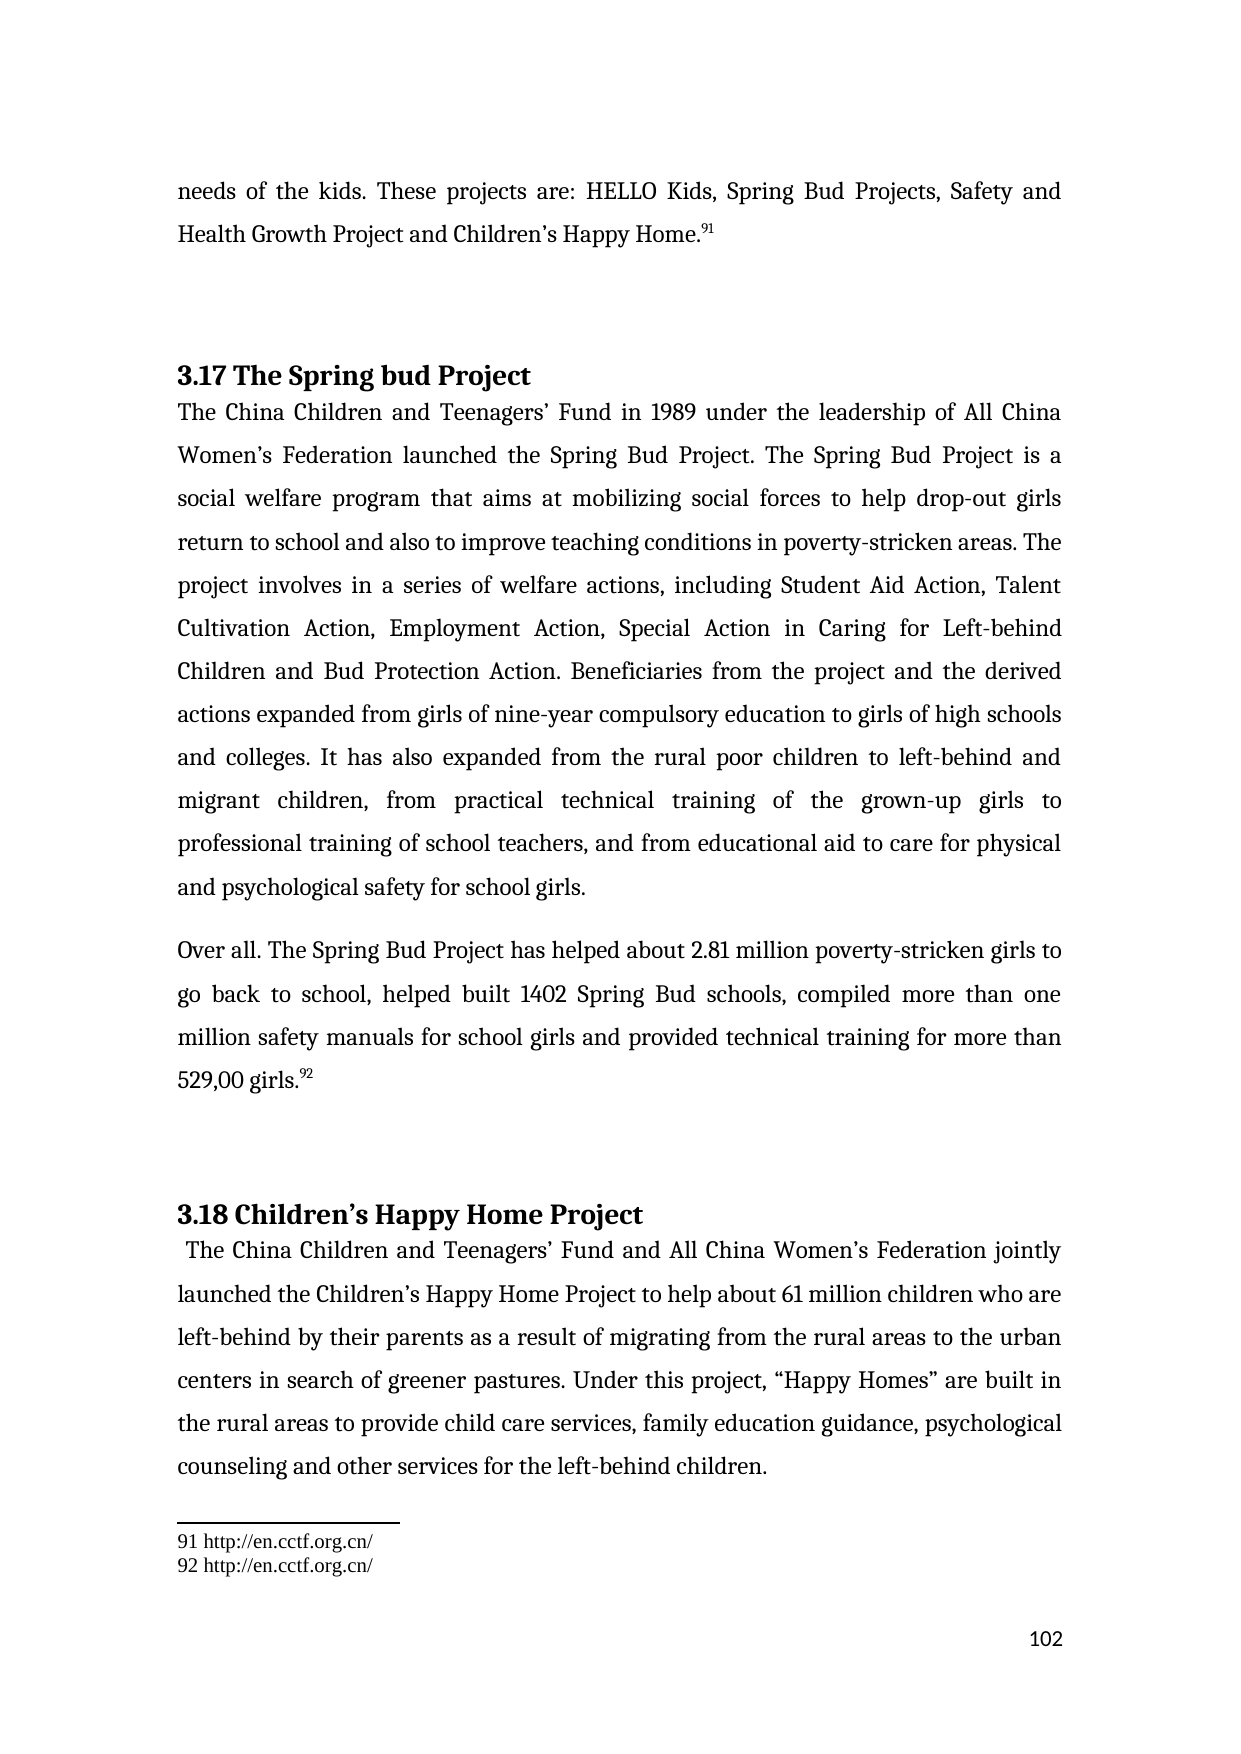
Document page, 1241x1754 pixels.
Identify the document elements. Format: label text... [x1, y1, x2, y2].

subtitle 3.18 Children’s Happy Home Project [177, 1198, 1063, 1231]
text The China Children and Teenagers’ Fund and All China Women’s Federation jointly launched the Children’s Happy Home Project to help about 61 million children who are left-behind by their parents as a result of migrating from the rural areas to the urban centers in search of greener pastures. Under this project, “Happy Homes” are built in the rural areas to provide child care services, family education guidance, psychological counseling and other services for the left-behind children. [177, 1236, 1063, 1481]
text needs of the kids. These projects are: HELLO Kids, Spring Bud Projects, Safety and Health Growth Project and Children’s Happy Home. [177, 177, 1063, 249]
subtitle 3.17 The Spring bud Project [177, 359, 1063, 393]
text http://en.cctf.org.cn/ [177, 1529, 1063, 1553]
text http://en.cctf.org.cn/ [177, 1553, 1063, 1577]
text Over all. The Spring Bud Project has helped about 2.81 million poverty-stricken girls to go back to school, helped built 1402 Spring Bud schools, compiled more than one million safety manuals for school girls and provided technical training for more than 529,00 girls. [177, 936, 1063, 1094]
text The China Children and Teenagers’ Fund in 1989 under the leadership of All China Women’s Federation launched the Spring Bud Project. The Spring Bud Project is a social welfare program that aims at mobilizing social forces to help drop-out girls return to school and also to improve teaching conditions in poverty-stricken areas. The project involves in a series of welfare actions, including Student Aid Action, Talent Cultivation Action, Employment Action, Special Action in Caring for Left-behind Children and Bud Protection Action. Beneficiaries from the project and the derived actions expanded from girls of nine-year compulsory education to girls of high schools and colleges. It has also expanded from the rural poor children to left-behind and migrant children, from practical technical training of the grown-up girls to professional training of school teachers, and from educational aid to care for physical and psychological safety for school girls. [177, 398, 1063, 901]
